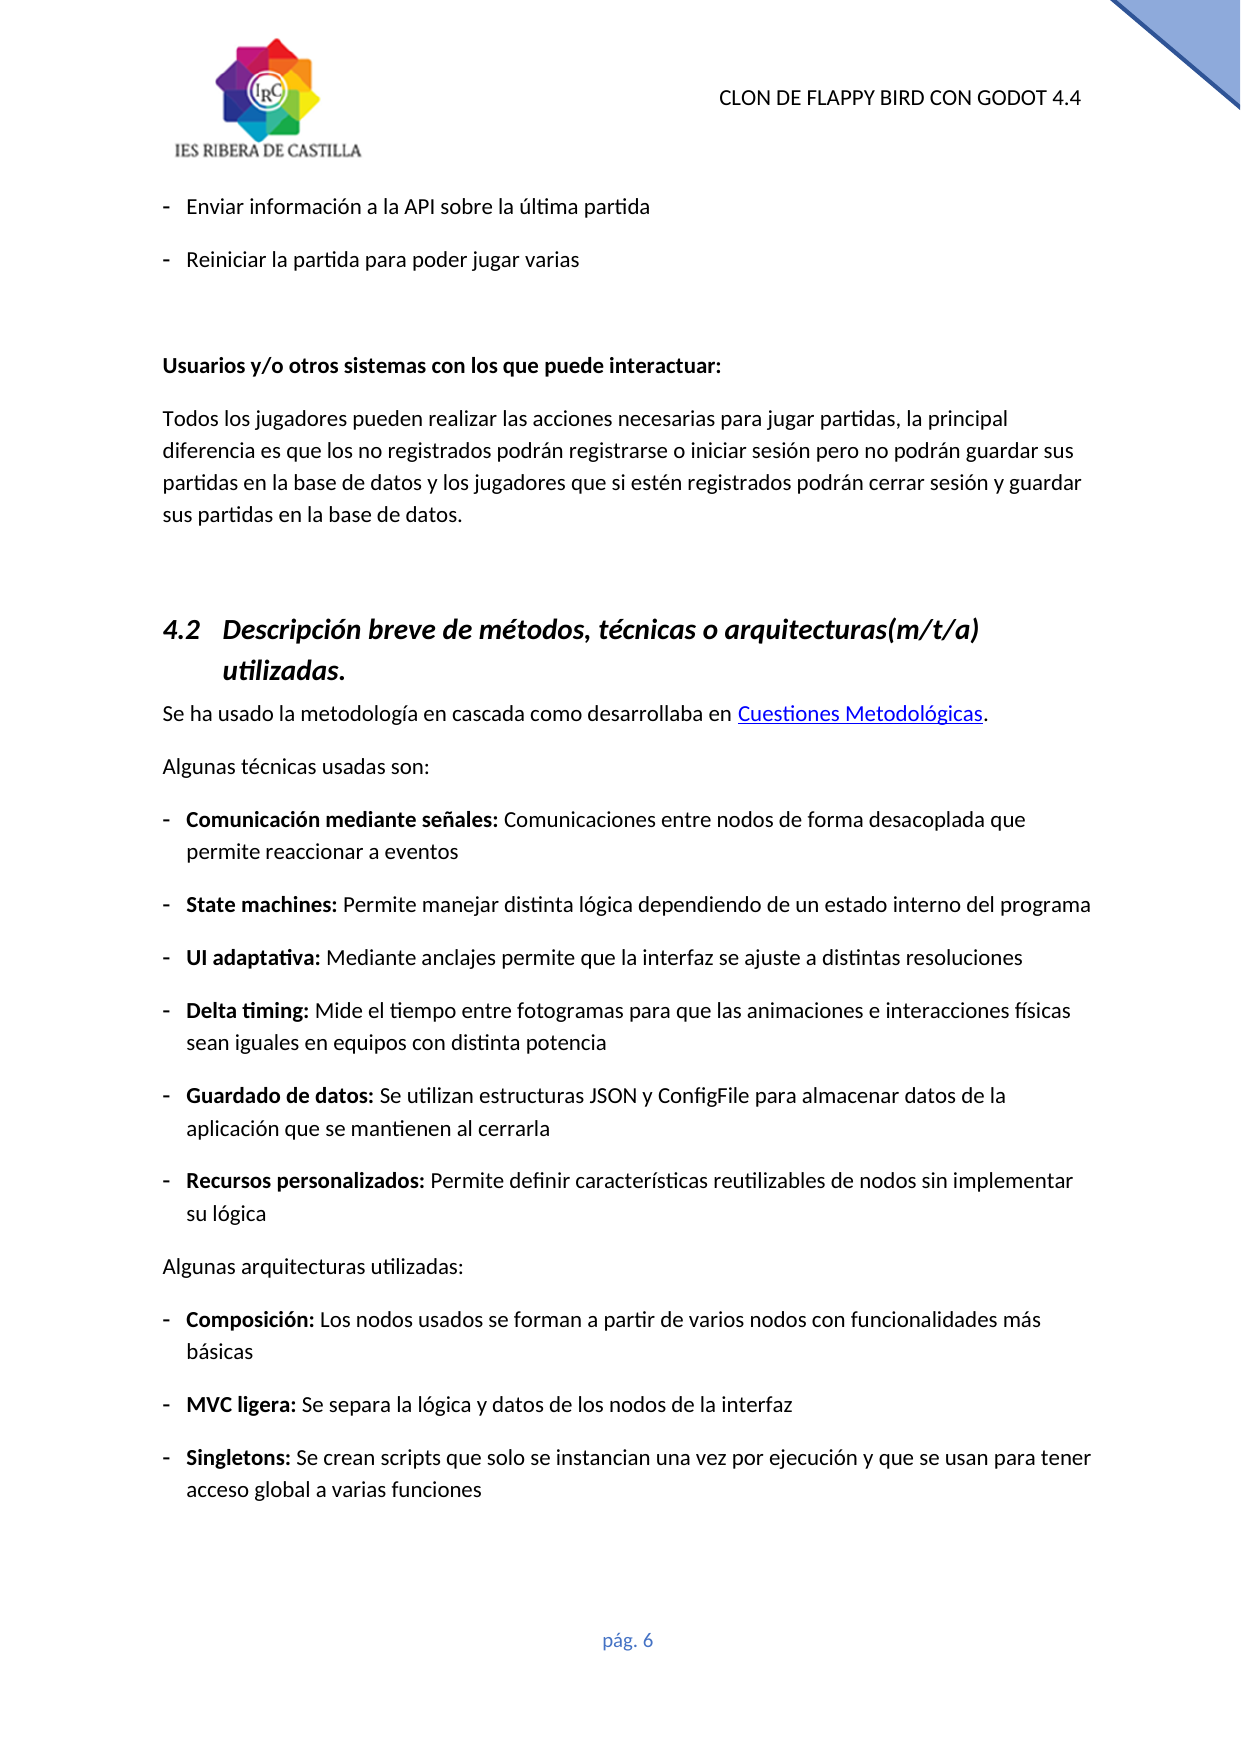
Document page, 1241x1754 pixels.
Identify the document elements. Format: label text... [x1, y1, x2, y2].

picture [173, 29, 366, 164]
list Delta timing: Mide el tiempo entre fotogramas para que las animaciones e interacciones físicas sean iguales en equipos con distinta potencia [162, 996, 1093, 1056]
list Guardado de datos: Se utilizan estructuras JSON y ConfigFile para almacenar datos de la aplicación que se mantienen al cerrarla [162, 1081, 1093, 1142]
list Recursos personalizados: Permite definir características reutilizables de nodos sin implementar su lógica [162, 1167, 1093, 1227]
subtitle Descripción breve de métodos, técnicas o arquitecturas(m/t/a) utilizadas. [162, 611, 1093, 687]
text Algunas técnicas usadas son: [162, 752, 1093, 780]
list Enviar información a la API sobre la última partida [162, 192, 1093, 220]
list Comunicación mediante señales: Comunicaciones entre nodos de forma desacoplada que permite reaccionar a eventos [162, 805, 1093, 865]
list MVC ligera: Se separa la lógica y datos de los nodos de la interfaz [162, 1390, 1093, 1418]
list UI adaptativa: Mediante anclajes permite que la interfaz se ajuste a distintas resoluciones [162, 943, 1093, 971]
text Se ha usado la metodología en cascada como desarrollaba en Cuestiones Metodológicas. [162, 699, 1093, 727]
text Usuarios y/o otros sistemas con los que puede interactuar: [162, 351, 1093, 379]
list Composición: Los nodos usados se forman a partir de varios nodos con funcionalidades más básicas [162, 1305, 1093, 1365]
text Todos los jugadores pueden realizar las acciones necesarias para jugar partidas, la principal diferencia es que los no registrados podrán registrarse o iniciar sesión pero no podrán guardar sus partidas en la base de datos y los jugadores que si estén registrados podrán cerrar sesión y guardar sus partidas en la base de datos. [162, 404, 1093, 529]
list State machines: Permite manejar distinta lógica dependiendo de un estado interno del programa [162, 890, 1093, 918]
list Singletons: Se crean scripts que solo se instancian una vez por ejecución y que se usan para tener acceso global a varias funciones [162, 1443, 1093, 1503]
list Reiniciar la partida para poder jugar varias [162, 245, 1093, 273]
text Algunas arquitecturas utilizadas: [162, 1252, 1093, 1280]
